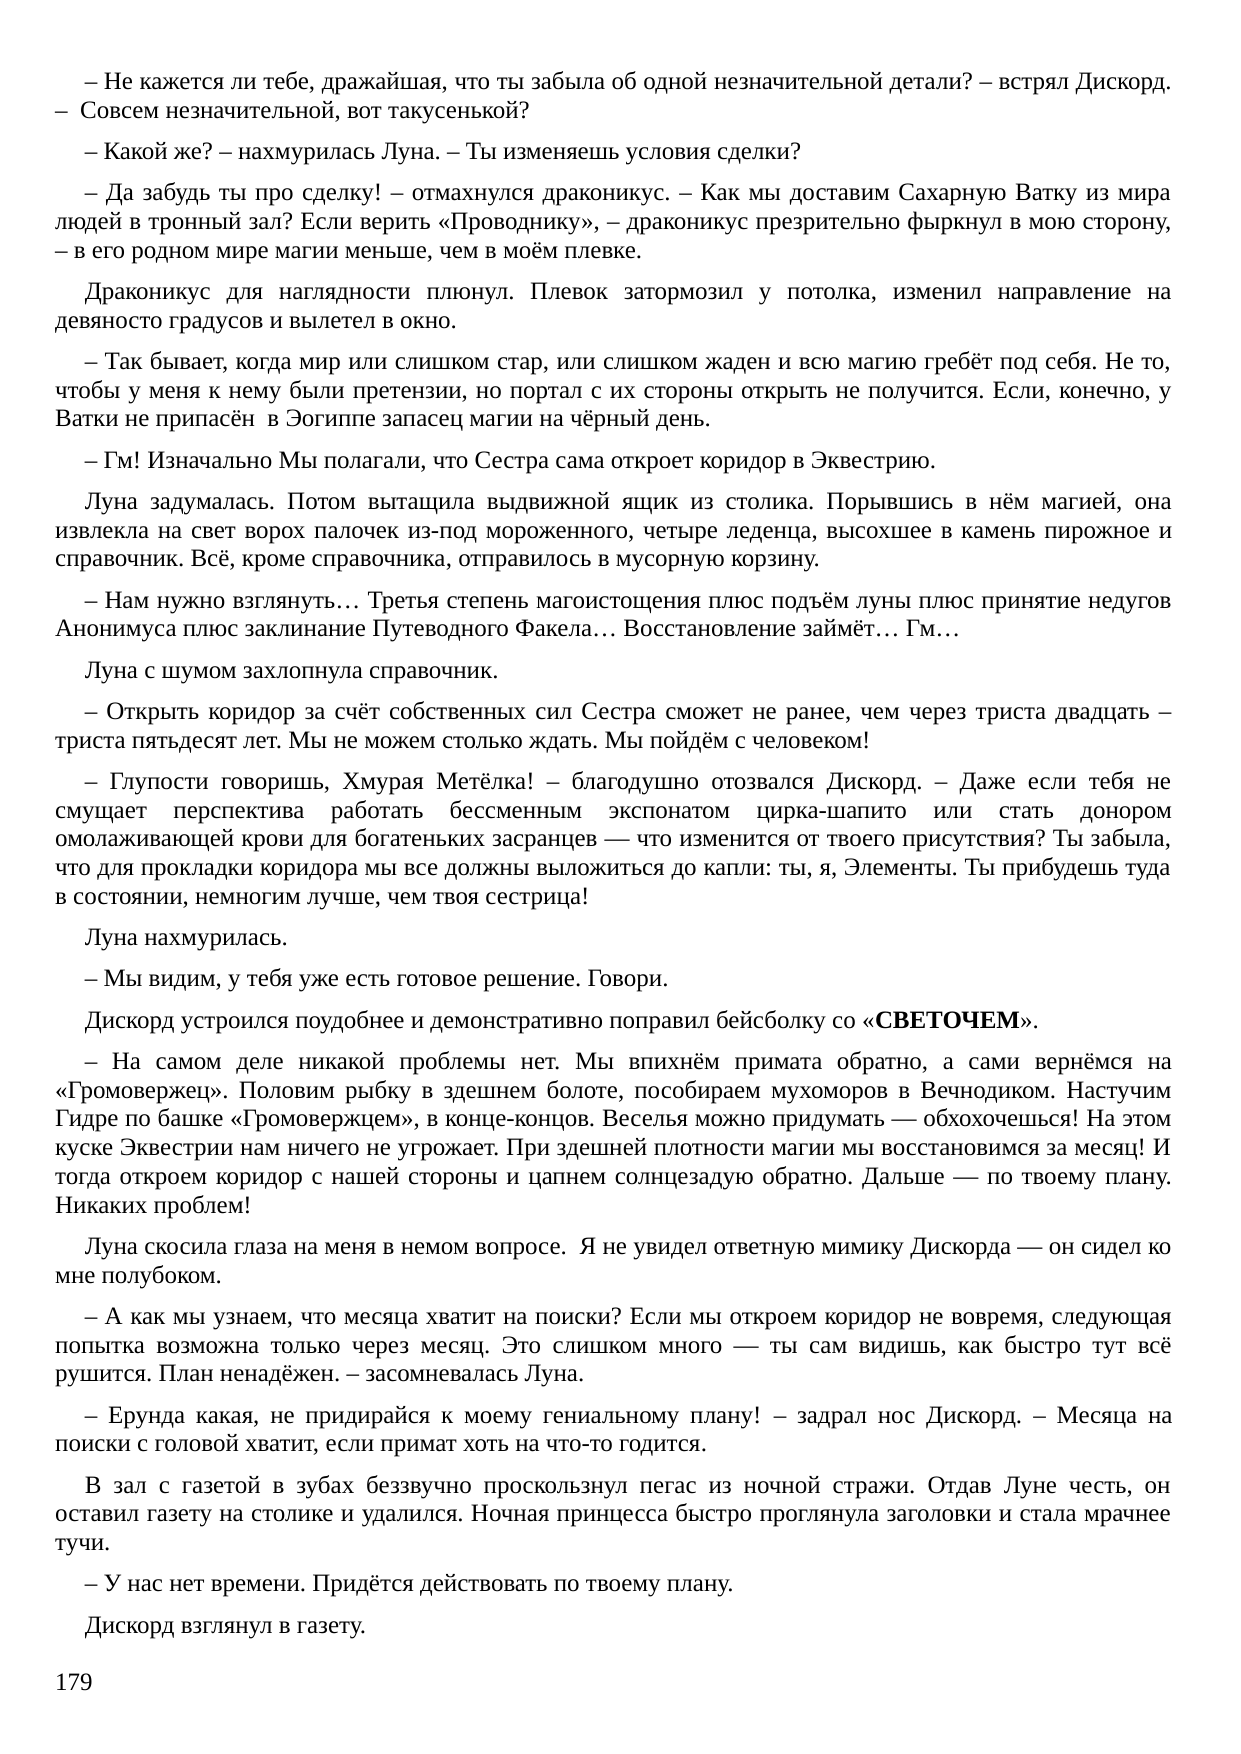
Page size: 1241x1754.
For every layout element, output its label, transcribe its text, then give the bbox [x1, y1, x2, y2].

text – Открыть коридор за счёт собственных сил Сестра сможет не ранее, чем через триста двадцать – триста пятьдесят лет. Мы не можем столько ждать. Мы пойдём с человеком! [55, 696, 1173, 753]
text – Мы видим, у тебя уже есть готовое решение. Говори. [55, 963, 1173, 992]
text Луна с шумом захлопнула справочник. [55, 655, 1173, 683]
text – А как мы узнаем, что месяца хватит на поиски? Если мы откроем коридор не вовремя, следующая попытка возможна только через месяц. Это слишком много — ты сам видишь, как быстро тут всё рушится. План ненадёжен. – засомневалась Луна. [55, 1301, 1173, 1387]
text – У нас нет времени. Придётся действовать по твоему плану. [55, 1568, 1173, 1597]
text В зал с газетой в зубах беззвучно проскользнул пегас из ночной стражи. Отдав Луне честь, он оставил газету на столике и удалился. Ночная принцесса быстро проглянула заголовки и стала мрачнее тучи. [55, 1470, 1173, 1556]
text Дискорд устроился поудобнее и демонстративно поправил бейсболку со «СВЕТОЧЕМ». [55, 1005, 1173, 1033]
text – Так бывает, когда мир или слишком стар, или слишком жаден и всю магию гребёт под себя. Не то, чтобы у меня к нему были претензии, но портал с их стороны открыть не получится. Если, конечно, у Ватки не припасён в Эогиппе запасец магии на чёрный день. [55, 346, 1173, 432]
text – Какой же? – нахмурилась Луна. – Ты изменяешь условия сделки? [55, 136, 1173, 165]
text – Глупости говоришь, Хмурая Метёлка! – благодушно отозвался Дискорд. – Даже если тебя не смущает перспектива работать бессменным экспонатом цирка-шапито или стать донором омолаживающей крови для богатеньких засранцев — что изменится от твоего присутствия? Ты забыла, что для прокладки коридора мы все должны выложиться до капли: ты, я, Элементы. Ты прибудешь туда в состоянии, немногим лучше, чем твоя сестрица! [55, 766, 1173, 910]
text Луна скосила глаза на меня в немом вопросе. Я не увидел ответную мимику Дискорда — он сидел ко мне полубоком. [55, 1231, 1173, 1288]
text Дискорд взглянул в газету. [55, 1610, 1173, 1638]
text – Гм! Изначально Мы полагали, что Сестра сама откроет коридор в Эквестрию. [55, 445, 1173, 473]
text Луна нахмурилась. [55, 922, 1173, 951]
text Драконикус для наглядности плюнул. Плевок затормозил у потолка, изменил направление на девяносто градусов и вылетел в окно. [55, 276, 1173, 333]
text – Да забудь ты про сделку! – отмахнулся драконикус. – Как мы доставим Сахарную Ватку из мира людей в тронный зал? Если верить «Проводнику», – драконикус презрительно фыркнул в мою сторону, – в его родном мире магии меньше, чем в моём плевке. [55, 177, 1173, 263]
text – Нам нужно взглянуть… Третья степень магоистощения плюс подъём луны плюс принятие недугов Анонимуса плюс заклинание Путеводного Факела… Восстановление займёт… Гм… [55, 585, 1173, 642]
text Луна задумалась. Потом вытащила выдвижной ящик из столика. Порывшись в нём магией, она извлекла на свет ворох палочек из-под мороженного, четыре леденца, высохшее в камень пирожное и справочник. Всё, кроме справочника, отправилось в мусорную корзину. [55, 486, 1173, 572]
text – Не кажется ли тебе, дражайшая, что ты забыла об одной незначительной детали? – встрял Дискорд. – Совсем незначительной, вот такусенькой? [55, 66, 1173, 123]
text – Ерунда какая, не придирайся к моему гениальному плану! – задрал нос Дискорд. – Месяца на поиски с головой хватит, если примат хоть на что-то годится. [55, 1400, 1173, 1457]
text – На самом деле никакой проблемы нет. Мы впихнём примата обратно, а сами вернёмся на «Громовержец». Половим рыбку в здешнем болоте, пособираем мухоморов в Вечнодиком. Настучим Гидре по башке «Громовержцем», в конце-концов. Веселья можно придумать — обхохочешься! На этом куске Эквестрии нам ничего не угрожает. При здешней плотности магии мы восстановимся за месяц! И тогда откроем коридор с нашей стороны и цапнем солнцезадую обратно. Дальше — по твоему плану. Никаких проблем! [55, 1046, 1173, 1218]
